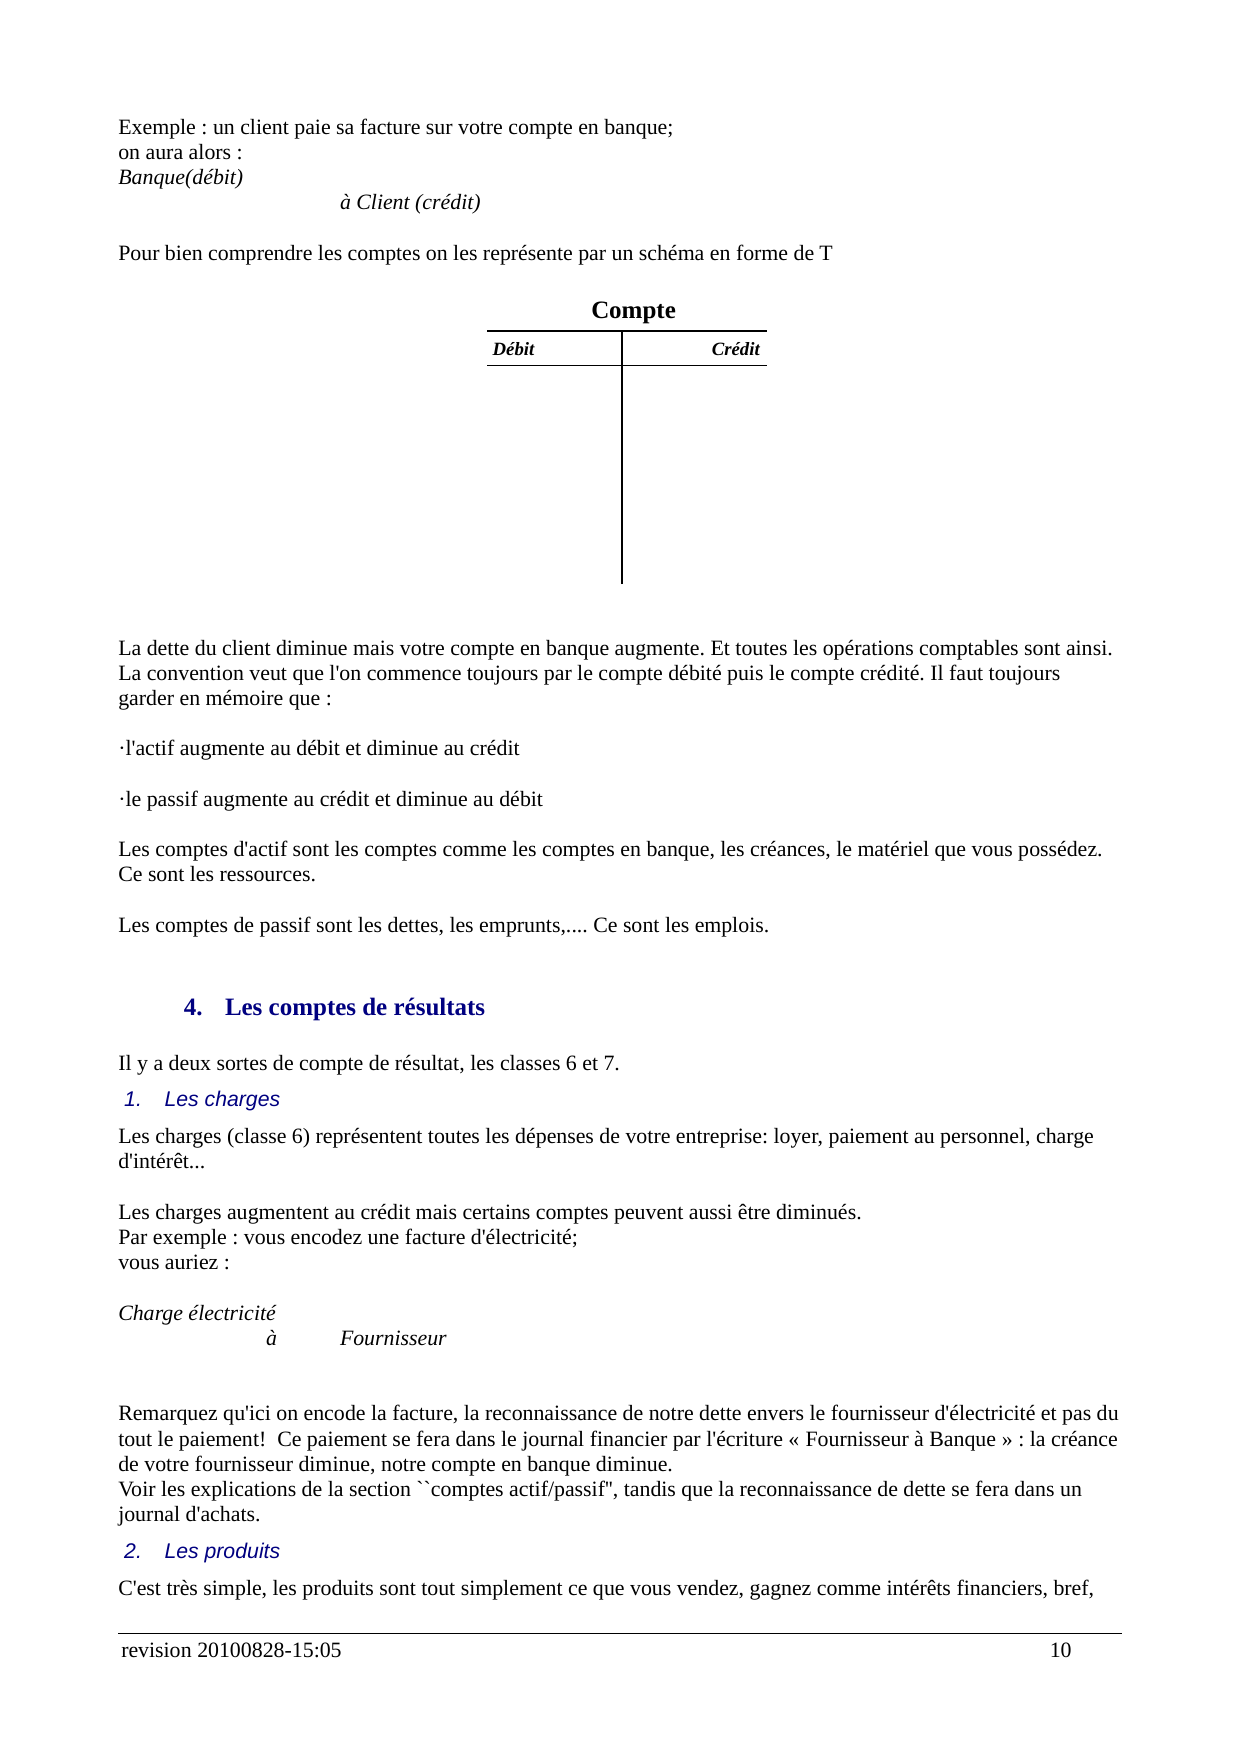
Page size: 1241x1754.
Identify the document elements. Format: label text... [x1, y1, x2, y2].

text Les comptes d'actif sont les comptes comme les comptes en banque, les créances, le matériel que vous possédez. Ce sont les ressources. [118, 836, 1122, 887]
text La dette du client diminue mais votre compte en banque augmente. Et toutes les opérations comptables sont ainsi. La convention veut que l'on commence toujours par le compte débité puis le compte crédité. Il faut toujours garder en mémoire que : [118, 634, 1122, 710]
table_header Compte [487, 290, 767, 330]
text ·l'actif augmente au débit et diminue au crédit [118, 735, 1122, 761]
table_cell Crédit [623, 332, 767, 365]
text Les comptes de passif sont les dettes, les emprunts,.... Ce sont les emplois. [118, 912, 1122, 937]
subtitle Les produits [118, 1538, 1122, 1563]
text Voir les explications de la section ``comptes actif/passif'', tandis que la reconnaissance de dette se fera dans un journal d'achats. [118, 1476, 1122, 1526]
text vous auriez : [118, 1249, 1122, 1274]
subtitle Les comptes de résultats [177, 992, 1122, 1020]
text Banque(débit) [118, 164, 1122, 189]
text Pour bien comprendre les comptes on les représente par un schéma en forme de T [118, 240, 1122, 265]
text à Client (crédit) [118, 189, 1122, 214]
text ·le passif augmente au crédit et diminue au débit [118, 786, 1122, 811]
text C'est très simple, les produits sont tout simplement ce que vous vendez, gagnez comme intérêts financiers, bref, [118, 1574, 1122, 1600]
text Charge électricité [118, 1299, 1122, 1325]
text Par exemple : vous encodez une facture d'électricité; [118, 1224, 1122, 1249]
table_cell [487, 366, 621, 584]
text à Fournisseur [118, 1325, 1122, 1350]
text on aura alors : [118, 139, 1122, 164]
text Les charges (classe 6) représentent toutes les dépenses de votre entreprise: loyer, paiement au personnel, charge d'intérêt... [118, 1123, 1122, 1173]
text Remarquez qu'ici on encode la facture, la reconnaissance de notre dette envers le fournisseur d'électricité et pas du tout le paiement! Ce paiement se fera dans le journal financier par l'écriture « Fournisseur à Banque » : la créance de votre fournisseur diminue, notre compte en banque diminue. [118, 1400, 1122, 1476]
text Les charges augmentent au crédit mais certains comptes peuvent aussi être diminués. [118, 1199, 1122, 1224]
subtitle Les charges [118, 1087, 1122, 1111]
text Il y a deux sortes de compte de résultat, les classes 6 et 7. [118, 1050, 1122, 1075]
table_cell [623, 366, 767, 584]
text Exemple : un client paie sa facture sur votre compte en banque; [118, 114, 1122, 139]
table_cell Débit [487, 332, 621, 365]
